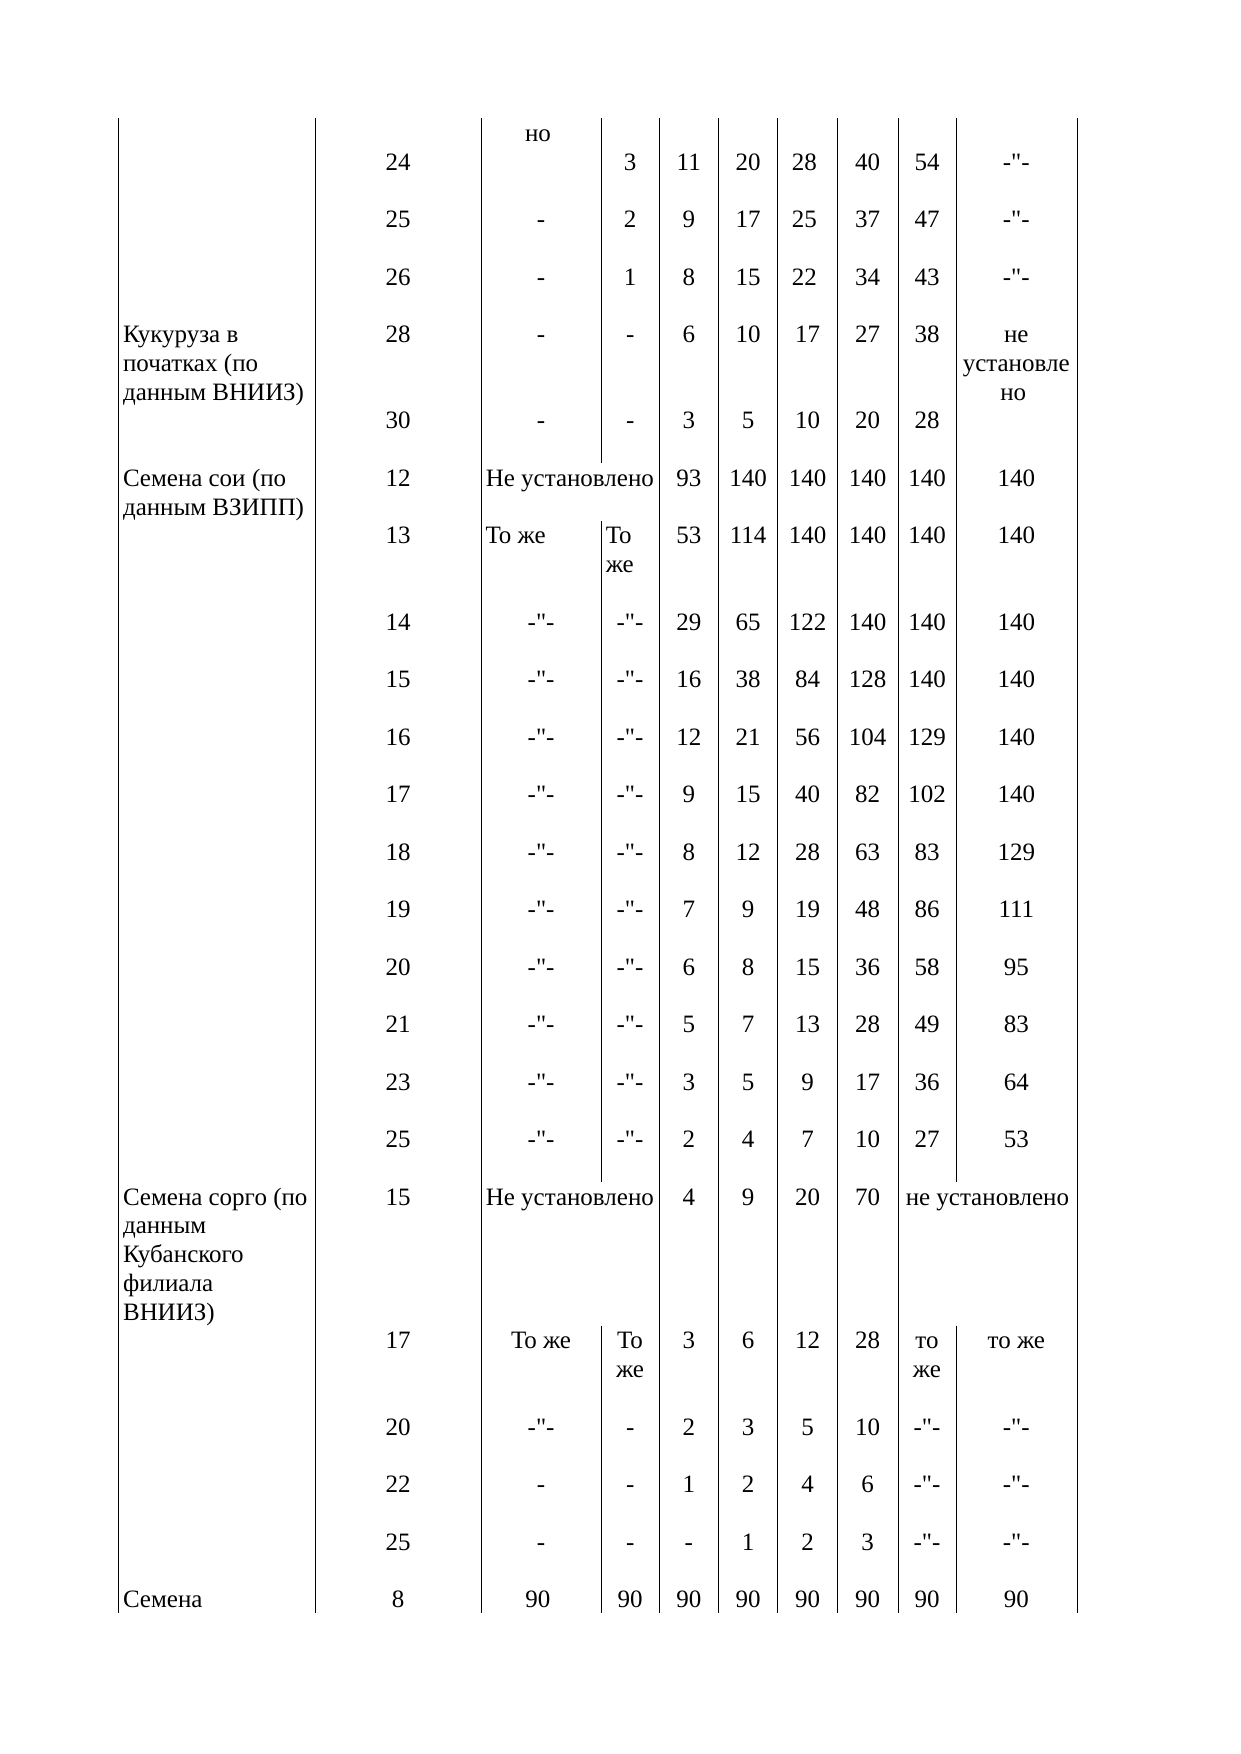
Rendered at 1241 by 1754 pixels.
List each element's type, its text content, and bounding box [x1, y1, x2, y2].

table_cell 140 [838, 607, 898, 664]
table_cell 7 [778, 1124, 837, 1182]
table_cell 18 [316, 837, 481, 894]
table_cell 20 [316, 952, 481, 1009]
table_cell - [660, 1527, 718, 1584]
table_cell 7 [719, 1009, 777, 1067]
table_cell [119, 722, 315, 779]
table_cell 15 [719, 779, 777, 837]
table_cell [119, 1412, 315, 1469]
table_cell 4 [719, 1124, 777, 1182]
table_cell 90 [838, 1584, 898, 1613]
table_cell 15 [316, 664, 481, 722]
table_cell 40 [778, 779, 837, 837]
table_cell 111 [957, 894, 1077, 952]
table_cell 2 [602, 204, 659, 262]
table_cell 25 [316, 1124, 481, 1182]
table_cell 34 [838, 262, 898, 319]
table_cell 90 [778, 1584, 837, 1613]
table_cell -"- [957, 1412, 1077, 1469]
table_cell [119, 1067, 315, 1124]
table_cell 3 [660, 1067, 718, 1124]
table_cell 8 [660, 837, 718, 894]
table_cell 140 [719, 463, 777, 521]
table_cell 13 [778, 1009, 837, 1067]
table_cell 19 [778, 894, 837, 952]
table_cell 3 [660, 1326, 718, 1412]
table_cell 140 [957, 463, 1077, 521]
table_cell 9 [719, 894, 777, 952]
table_cell 140 [899, 664, 956, 722]
table_cell 140 [778, 463, 837, 521]
table_cell [119, 1527, 315, 1584]
table_cell -"- [482, 1067, 601, 1124]
table_cell 20 [719, 147, 777, 204]
table_cell [119, 204, 315, 262]
table_cell -"- [482, 1412, 601, 1469]
table_cell 104 [838, 722, 898, 779]
table_cell 84 [778, 664, 837, 722]
table_cell Не установлено [482, 1182, 659, 1326]
table_cell [119, 1469, 315, 1527]
table_cell 140 [957, 722, 1077, 779]
table_cell -"- [602, 607, 659, 664]
table_cell 12 [660, 722, 718, 779]
table_cell 86 [899, 894, 956, 952]
table_cell -"- [482, 1124, 601, 1182]
table_cell 3 [719, 1412, 777, 1469]
table_cell -"- [602, 1067, 659, 1124]
table_cell 16 [660, 664, 718, 722]
table_cell 10 [838, 1124, 898, 1182]
table_cell [119, 521, 315, 607]
table_cell 140 [838, 463, 898, 521]
table_cell 17 [838, 1067, 898, 1124]
table_cell 25 [316, 1527, 481, 1584]
table_cell 90 [482, 1584, 601, 1613]
table_cell [119, 1009, 315, 1067]
table_cell 140 [899, 463, 956, 521]
table_cell -"- [482, 779, 601, 837]
table_cell [119, 262, 315, 319]
table_cell 25 [778, 204, 837, 262]
table_cell [119, 406, 315, 463]
table_cell 22 [316, 1469, 481, 1527]
table_cell [119, 147, 315, 204]
table_cell 12 [316, 463, 481, 521]
table_cell 30 [316, 406, 481, 463]
table_cell 17 [316, 1326, 481, 1412]
table_cell -"- [482, 894, 601, 952]
table_cell 140 [957, 779, 1077, 837]
table_cell 2 [660, 1412, 718, 1469]
table_cell не установлено [899, 1182, 1077, 1326]
table_cell [119, 952, 315, 1009]
table_cell 43 [899, 262, 956, 319]
table_cell -"- [602, 779, 659, 837]
table_cell То же [482, 521, 601, 607]
table_cell 49 [899, 1009, 956, 1067]
table_cell 27 [899, 1124, 956, 1182]
table_cell 82 [838, 779, 898, 837]
table_cell 19 [316, 894, 481, 952]
table_cell то же [899, 1326, 956, 1412]
table_cell -"- [957, 1469, 1077, 1527]
table_cell 12 [719, 837, 777, 894]
table_cell То же [482, 1326, 601, 1412]
table_cell 25 [316, 204, 481, 262]
table_cell 48 [838, 894, 898, 952]
table_cell -"- [602, 1009, 659, 1067]
table_cell 5 [778, 1412, 837, 1469]
table_cell - [482, 319, 601, 406]
table_cell 7 [660, 894, 718, 952]
table_cell 95 [957, 952, 1077, 1009]
table_cell 15 [719, 262, 777, 319]
table_cell [119, 118, 315, 147]
table_cell -"- [602, 952, 659, 1009]
table_cell 5 [660, 1009, 718, 1067]
table_cell 114 [719, 521, 777, 607]
table_cell 8 [316, 1584, 481, 1613]
table_cell 129 [957, 837, 1077, 894]
table_cell - [602, 319, 659, 406]
table_cell 6 [838, 1469, 898, 1527]
table_cell [719, 118, 777, 147]
table_cell 2 [719, 1469, 777, 1527]
table_cell 93 [660, 463, 718, 521]
table_cell -"- [602, 1124, 659, 1182]
table_cell 53 [957, 1124, 1077, 1182]
table_cell 28 [838, 1326, 898, 1412]
table_cell -"- [957, 1527, 1077, 1584]
table_cell [899, 118, 956, 147]
table_cell - [602, 1412, 659, 1469]
table_cell Не установлено [482, 463, 659, 521]
table_cell -"- [602, 722, 659, 779]
table_cell 6 [719, 1326, 777, 1412]
table_cell [119, 607, 315, 664]
table_cell 64 [957, 1067, 1077, 1124]
table_cell То же [602, 521, 659, 607]
table_cell -"- [899, 1527, 956, 1584]
table_cell 16 [316, 722, 481, 779]
table_cell 4 [660, 1182, 718, 1326]
table_cell -"- [482, 1009, 601, 1067]
table_cell -"- [957, 204, 1077, 262]
table_cell 2 [778, 1527, 837, 1584]
table_cell 83 [899, 837, 956, 894]
table_cell 20 [838, 406, 898, 463]
table_cell 10 [719, 319, 777, 406]
table_cell 28 [778, 147, 837, 204]
table_cell -"- [482, 837, 601, 894]
table_cell - [602, 1527, 659, 1584]
table_cell 9 [660, 204, 718, 262]
table_cell - [602, 1469, 659, 1527]
table_cell [119, 664, 315, 722]
table_cell 12 [778, 1326, 837, 1412]
table_cell 58 [899, 952, 956, 1009]
table_cell 129 [899, 722, 956, 779]
table_cell -"- [602, 664, 659, 722]
table_cell 28 [838, 1009, 898, 1067]
table_cell -"- [602, 837, 659, 894]
table_cell [660, 118, 718, 147]
table_cell -"- [482, 664, 601, 722]
table_cell 5 [719, 406, 777, 463]
table_cell 140 [957, 521, 1077, 607]
table_cell [119, 894, 315, 952]
table_cell 122 [778, 607, 837, 664]
table_cell 37 [838, 204, 898, 262]
table_cell 90 [660, 1584, 718, 1613]
table_cell 36 [838, 952, 898, 1009]
table_cell 1 [602, 262, 659, 319]
table_cell 17 [778, 319, 837, 406]
table_cell 1 [719, 1527, 777, 1584]
table_cell 90 [899, 1584, 956, 1613]
table_cell -"- [957, 147, 1077, 204]
table_cell -"- [482, 722, 601, 779]
table_cell - [482, 406, 601, 463]
table_cell 8 [719, 952, 777, 1009]
table_cell 54 [899, 147, 956, 204]
table_cell 83 [957, 1009, 1077, 1067]
table_cell 128 [838, 664, 898, 722]
table_cell -"- [957, 262, 1077, 319]
table_cell [957, 118, 1077, 147]
table_cell 90 [957, 1584, 1077, 1613]
table_cell 23 [316, 1067, 481, 1124]
table_cell 140 [957, 664, 1077, 722]
table_cell 3 [602, 147, 659, 204]
table_cell 28 [899, 406, 956, 463]
table_cell -"- [899, 1412, 956, 1469]
table_cell 47 [899, 204, 956, 262]
table_cell Семена сорго (по данным Кубанского филиала ВНИИЗ) [119, 1182, 315, 1326]
table_cell [119, 1326, 315, 1412]
table_cell 40 [838, 147, 898, 204]
table_cell Семена сои (по данным ВЗИПП) [119, 463, 315, 521]
table_cell Кукуруза в початках (по данным ВНИИЗ) [119, 319, 315, 406]
table_cell 13 [316, 521, 481, 607]
table_cell 140 [957, 607, 1077, 664]
table_cell - [482, 1527, 601, 1584]
table_cell 140 [899, 521, 956, 607]
table_cell 28 [778, 837, 837, 894]
table_cell 17 [316, 779, 481, 837]
table_cell 29 [660, 607, 718, 664]
table_cell 53 [660, 521, 718, 607]
table_cell -"- [482, 607, 601, 664]
table_cell - [482, 1469, 601, 1527]
table_cell 140 [899, 607, 956, 664]
table_cell 70 [838, 1182, 898, 1326]
table_cell 9 [719, 1182, 777, 1326]
table_cell 102 [899, 779, 956, 837]
table_cell Семена [119, 1584, 315, 1613]
table_cell не установлено [957, 319, 1077, 406]
table_cell 21 [316, 1009, 481, 1067]
table_cell 56 [778, 722, 837, 779]
table_cell [119, 779, 315, 837]
table_cell 15 [778, 952, 837, 1009]
table_cell 63 [838, 837, 898, 894]
table_cell 140 [838, 521, 898, 607]
table_cell [778, 118, 837, 147]
table_cell 6 [660, 319, 718, 406]
table_cell 28 [316, 319, 481, 406]
table_cell 17 [719, 204, 777, 262]
table_cell 11 [660, 147, 718, 204]
table_cell [316, 118, 481, 147]
table_cell 14 [316, 607, 481, 664]
table_cell [602, 118, 659, 147]
table_cell 21 [719, 722, 777, 779]
table_cell [119, 1124, 315, 1182]
table_cell 1 [660, 1469, 718, 1527]
table_cell 9 [660, 779, 718, 837]
table_cell [119, 837, 315, 894]
table_cell 3 [660, 406, 718, 463]
table_cell 38 [719, 664, 777, 722]
table_cell 27 [838, 319, 898, 406]
table_cell 5 [719, 1067, 777, 1124]
table_cell То же [602, 1326, 659, 1412]
table_cell 140 [778, 521, 837, 607]
table_cell 24 [316, 147, 481, 204]
table_cell 6 [660, 952, 718, 1009]
table_cell 22 [778, 262, 837, 319]
table_cell 90 [719, 1584, 777, 1613]
table_cell - [602, 406, 659, 463]
table_cell -"- [899, 1469, 956, 1527]
table_cell то же [957, 1326, 1077, 1412]
table_cell 9 [778, 1067, 837, 1124]
table_cell 15 [316, 1182, 481, 1326]
table_cell 36 [899, 1067, 956, 1124]
table_cell 20 [316, 1412, 481, 1469]
table_cell 2 [660, 1124, 718, 1182]
table_cell 26 [316, 262, 481, 319]
table_cell - [482, 204, 601, 262]
table_cell [482, 147, 601, 204]
table_cell 10 [838, 1412, 898, 1469]
table_cell 3 [838, 1527, 898, 1584]
table_cell 38 [899, 319, 956, 406]
table_cell 10 [778, 406, 837, 463]
table_cell -"- [602, 894, 659, 952]
table_cell 65 [719, 607, 777, 664]
table_cell 8 [660, 262, 718, 319]
table_cell -"- [482, 952, 601, 1009]
table_cell но [482, 118, 601, 147]
table_cell 4 [778, 1469, 837, 1527]
table_cell [957, 406, 1077, 463]
table_cell 20 [778, 1182, 837, 1326]
table_cell [838, 118, 898, 147]
table_cell 90 [602, 1584, 659, 1613]
table_cell - [482, 262, 601, 319]
